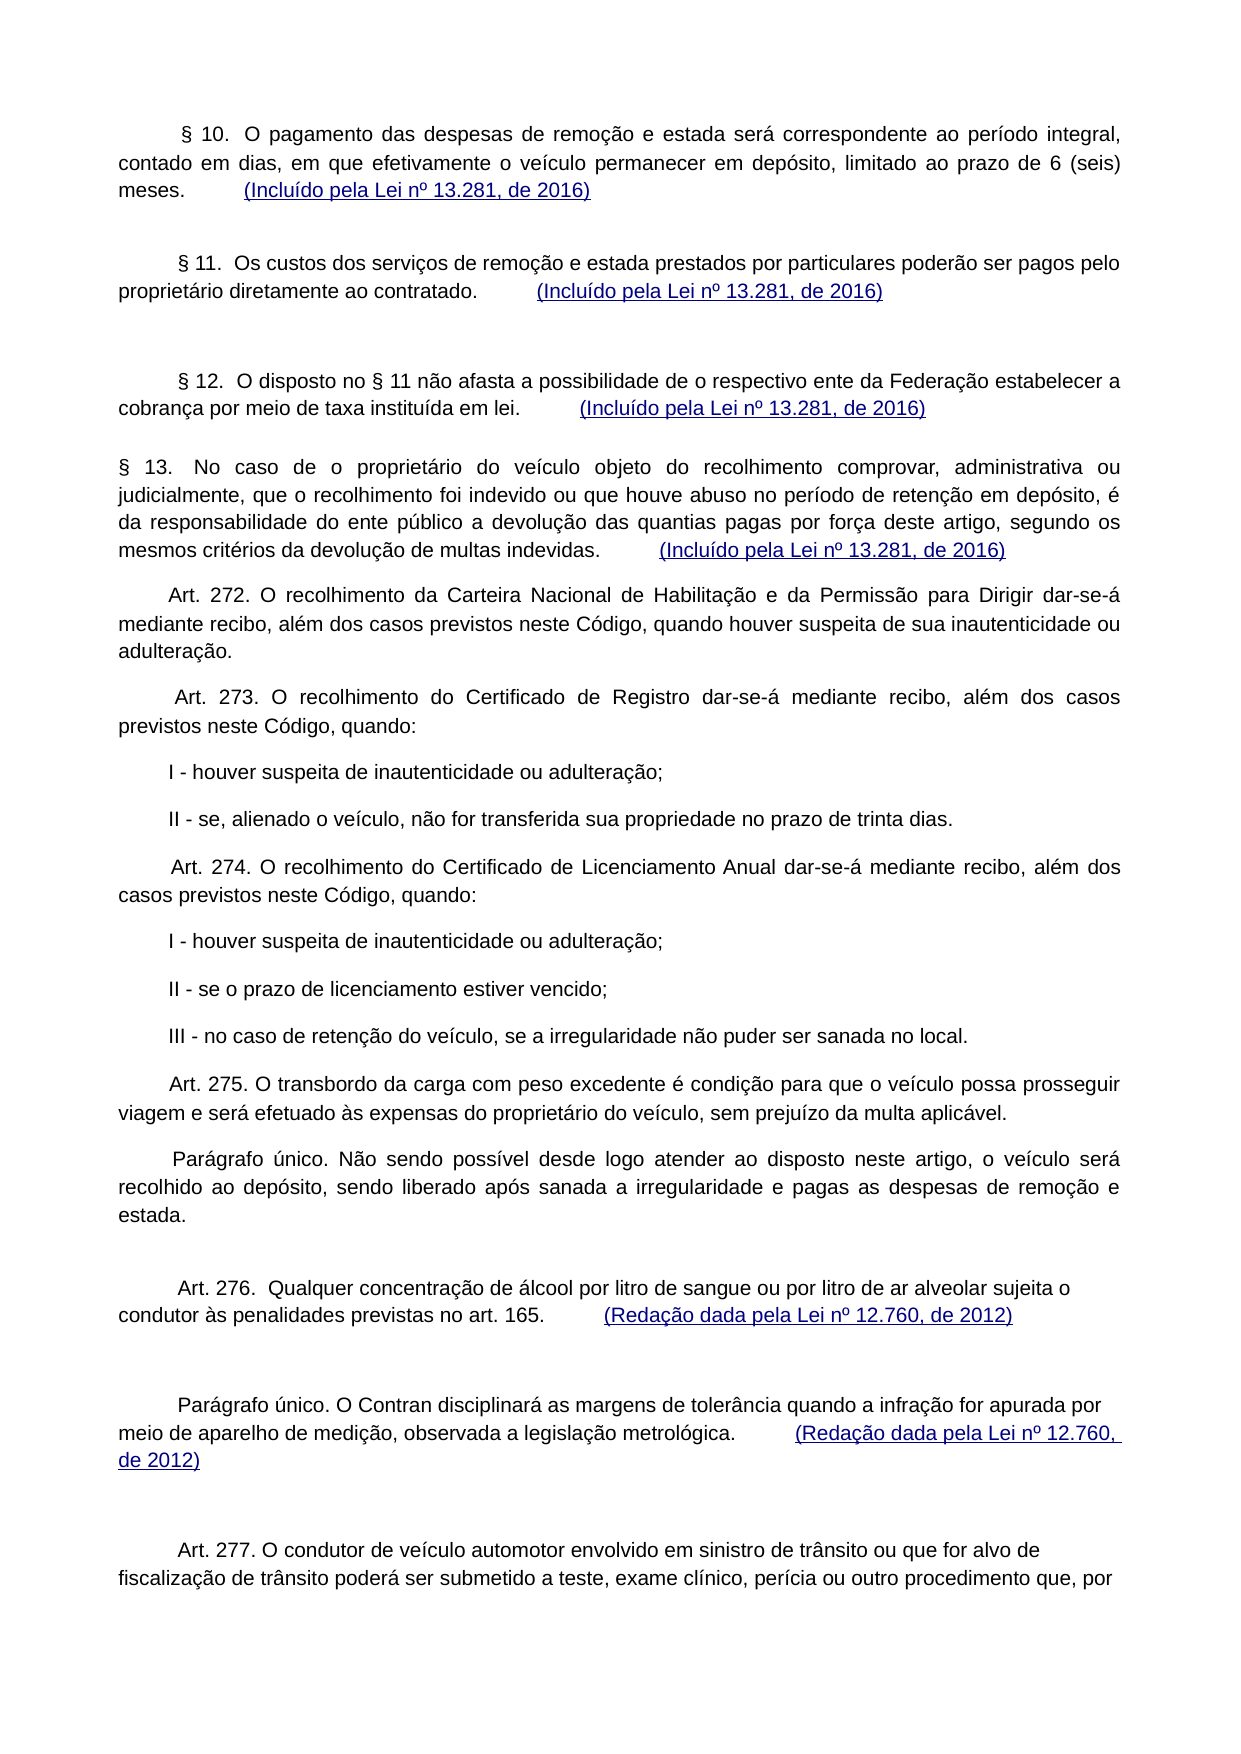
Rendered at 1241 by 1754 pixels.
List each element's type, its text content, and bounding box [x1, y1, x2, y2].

text Art. 276. Qualquer concentração de álcool por litro de sangue ou por litro de ar alveolar sujeita o condutor às penalidades previstas no art. 165. (Redação dada pela Lei nº 12.760, de 2012) [118, 1276, 1122, 1327]
text Parágrafo único. O Contran disciplinará as margens de tolerância quando a infração for apurada por meio de aparelho de medição, observada a legislação metrológica. (Redação dada pela Lei nº 12.760, de 2012) [118, 1393, 1122, 1472]
text Art. 274. O recolhimento do Certificado de Licenciamento Anual dar-se-á mediante recibo, além dos casos previstos neste Código, quando: [118, 851, 1122, 907]
text Art. 275. O transbordo da carga com peso excedente é condição para que o veículo possa prosseguir viagem e será efetuado às expensas do proprietário do veículo, sem prejuízo da multa aplicável. [118, 1068, 1122, 1124]
text § 12. O disposto no § 11 não afasta a possibilidade de o respectivo ente da Federação estabelecer a cobrança por meio de taxa instituída em lei. (Incluído pela Lei nº 13.281, de 2016) [118, 369, 1122, 420]
text Art. 272. O recolhimento da Carteira Nacional de Habilitação e da Permissão para Dirigir dar-se-á mediante recibo, além dos casos previstos neste Código, quando houver suspeita de sua inautenticidade ou adulteração. [118, 579, 1122, 663]
text I - houver suspeita de inautenticidade ou adulteração; [118, 756, 1122, 784]
text Art. 277. O condutor de veículo automotor envolvido em sinistro de trânsito ou que for alvo de fiscalização de trânsito poderá ser submetido a teste, exame clínico, perícia ou outro procedimento que, por [118, 1538, 1122, 1590]
text II - se, alienado o veículo, não for transferida sua propriedade no prazo de trinta dias. [118, 803, 1122, 832]
text I - houver suspeita de inautenticidade ou adulteração; [118, 925, 1122, 954]
text II - se o prazo de licenciamento estiver vencido; [118, 973, 1122, 1002]
text § 13. No caso de o proprietário do veículo objeto do recolhimento comprovar, administrativa ou judicialmente, que o recolhimento foi indevido ou que houve abuso no período de retenção em depósito, é da responsabilidade do ente público a devolução das quantias pagas por força deste artigo, segundo os mesmos critérios da devolução de multas indevidas. (Incluído pela Lei nº 13.281, de 2016) [118, 455, 1122, 561]
text Art. 273. O recolhimento do Certificado de Registro dar-se-á mediante recibo, além dos casos previstos neste Código, quando: [118, 681, 1122, 738]
text § 10. O pagamento das despesas de remoção e estada será correspondente ao período integral, contado em dias, em que efetivamente o veículo permanecer em depósito, limitado ao prazo de 6 (seis) meses. (Incluído pela Lei nº 13.281, de 2016) [118, 118, 1122, 202]
text III - no caso de retenção do veículo, se a irregularidade não puder ser sanada no local. [118, 1021, 1122, 1049]
text § 11. Os custos dos serviços de remoção e estada prestados por particulares poderão ser pagos pelo proprietário diretamente ao contratado. (Incluído pela Lei nº 13.281, de 2016) [118, 251, 1122, 303]
text Parágrafo único. Não sendo possível desde logo atender ao disposto neste artigo, o veículo será recolhido ao depósito, sendo liberado após sanada a irregularidade e pagas as despesas de remoção e estada. [118, 1143, 1122, 1226]
